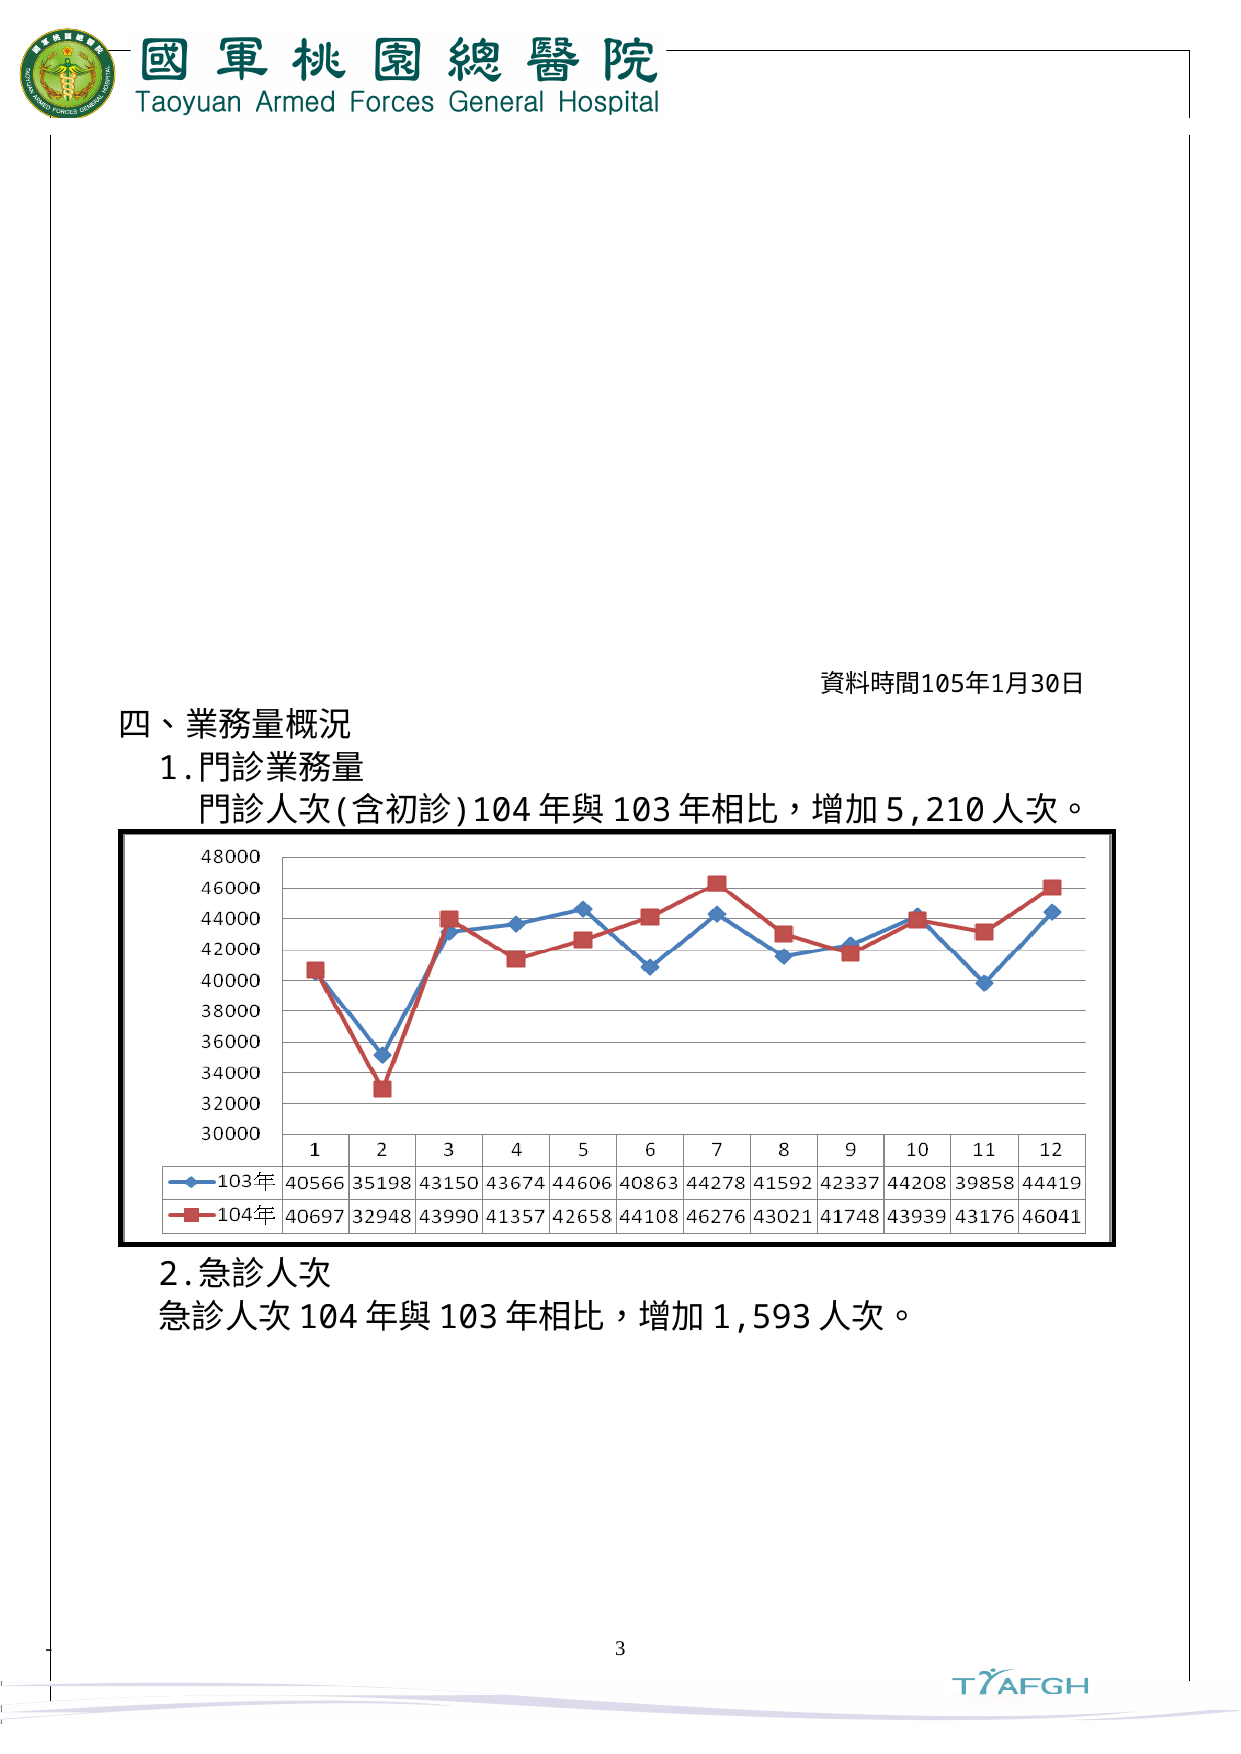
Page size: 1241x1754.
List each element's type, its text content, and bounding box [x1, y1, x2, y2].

text 資料時間105年1月30日 [145, 664, 1084, 700]
text 2.急診人次 [118, 1247, 1122, 1296]
text 1.門診業務量 [118, 746, 1122, 788]
text [62, 72, 76, 98]
text 四、業務量概況 [118, 700, 1122, 746]
text 門診人次(含初診)104年與103年相比，增加5,210人次。 [118, 788, 1122, 829]
text 急診人次104年與103年相比，增加1,593人次。 [118, 1296, 1122, 1337]
